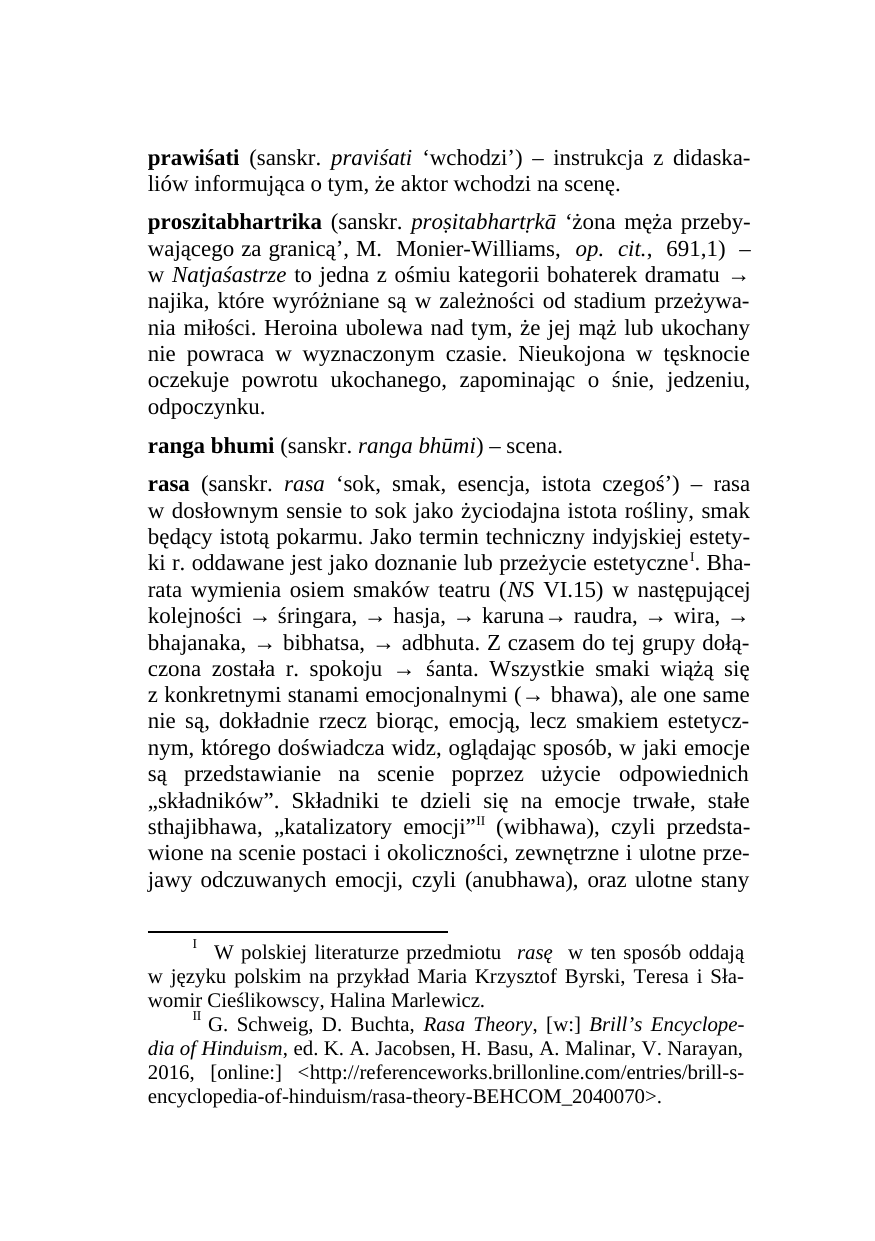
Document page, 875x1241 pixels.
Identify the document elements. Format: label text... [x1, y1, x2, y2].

text II G. Schweig, D. Buchta, Rasa Theory, [w:] Brill’s Encyclope- dia of Hinduism, ed. K. A. Jacobsen, H. Basu, A. Malinar, V. Narayan, 2016, [online:] <http://referenceworks.brillonline.com/entries/brill-s- encyclopedia-of-hinduism/rasa-theory-BEHCOM_2040070>. [148, 1012, 744, 1108]
text rasa (sanskr. rasa ‘sok, smak, esencja, istota czegoś’) – rasa w dosłownym sensie to sok jako życiodajna istota rośliny, smak będący istotą pokarmu. Jako termin techniczny indyjskiej estety- ki r. oddawane jest jako doznanie lub przeżycie estetyczneI. Bha- rata wymienia osiem smaków teatru (NS VI.15) w następującej kolejności → śringara, → hasja, → karuna→ raudra, → wira, → bhajanaka, → bibhatsa, → adbhuta. Z czasem do tej grupy dołą- czona została r. spokoju → śanta. Wszystkie smaki wiążą się z konkretnymi stanami emocjonalnymi (→ bhawa), ale one same nie są, dokładnie rzecz biorąc, emocją, lecz smakiem estetycz- nym, którego doświadcza widz, oglądając sposób, w jaki emocje są przedstawianie na scenie poprzez użycie odpowiednich [148, 470, 751, 787]
text „składników”. Składniki te dzieli się na emocje trwałe, stałe sthajibhawa, „katalizatory emocji”II (wibhawa), czyli przedsta- wione na scenie postaci i okoliczności, zewnętrzne i ulotne prze- jawy odczuwanych emocji, czyli (anubhawa), oraz ulotne stany [148, 787, 751, 892]
text I W polskiej literaturze przedmiotu rasę w ten sposób oddają w języku polskim na przykład Maria Krzysztof Byrski, Teresa i Sła- womir Cieślikowscy, Halina Marlewicz. [148, 930, 745, 1012]
text prawiśati (sanskr. praviśati ‘wchodzi’) – instrukcja z didaska- liów informująca o tym, że aktor wchodzi na scenę. [148, 144, 751, 196]
text proszitabhartrika (sanskr. proṣitabhartṛkā ‘żona męża przeby- wającego za granicą’, M. Monier-Williams, op. cit., 691,1) – w Natjaśastrze to jedna z ośmiu kategorii bohaterek dramatu → najika, które wyróżniane są w zależności od stadium przeżywa- nia miłości. Heroina ubolewa nad tym, że jej mąż lub ukochany nie powraca w wyznaczonym czasie. Nieukojona w tęsknocie oczekuje powrotu ukochanego, zapominając o śnie, jedzeniu, odpoczynku. [148, 208, 751, 419]
text ranga bhumi (sanskr. ranga bhūmi) – scena. [148, 432, 762, 458]
